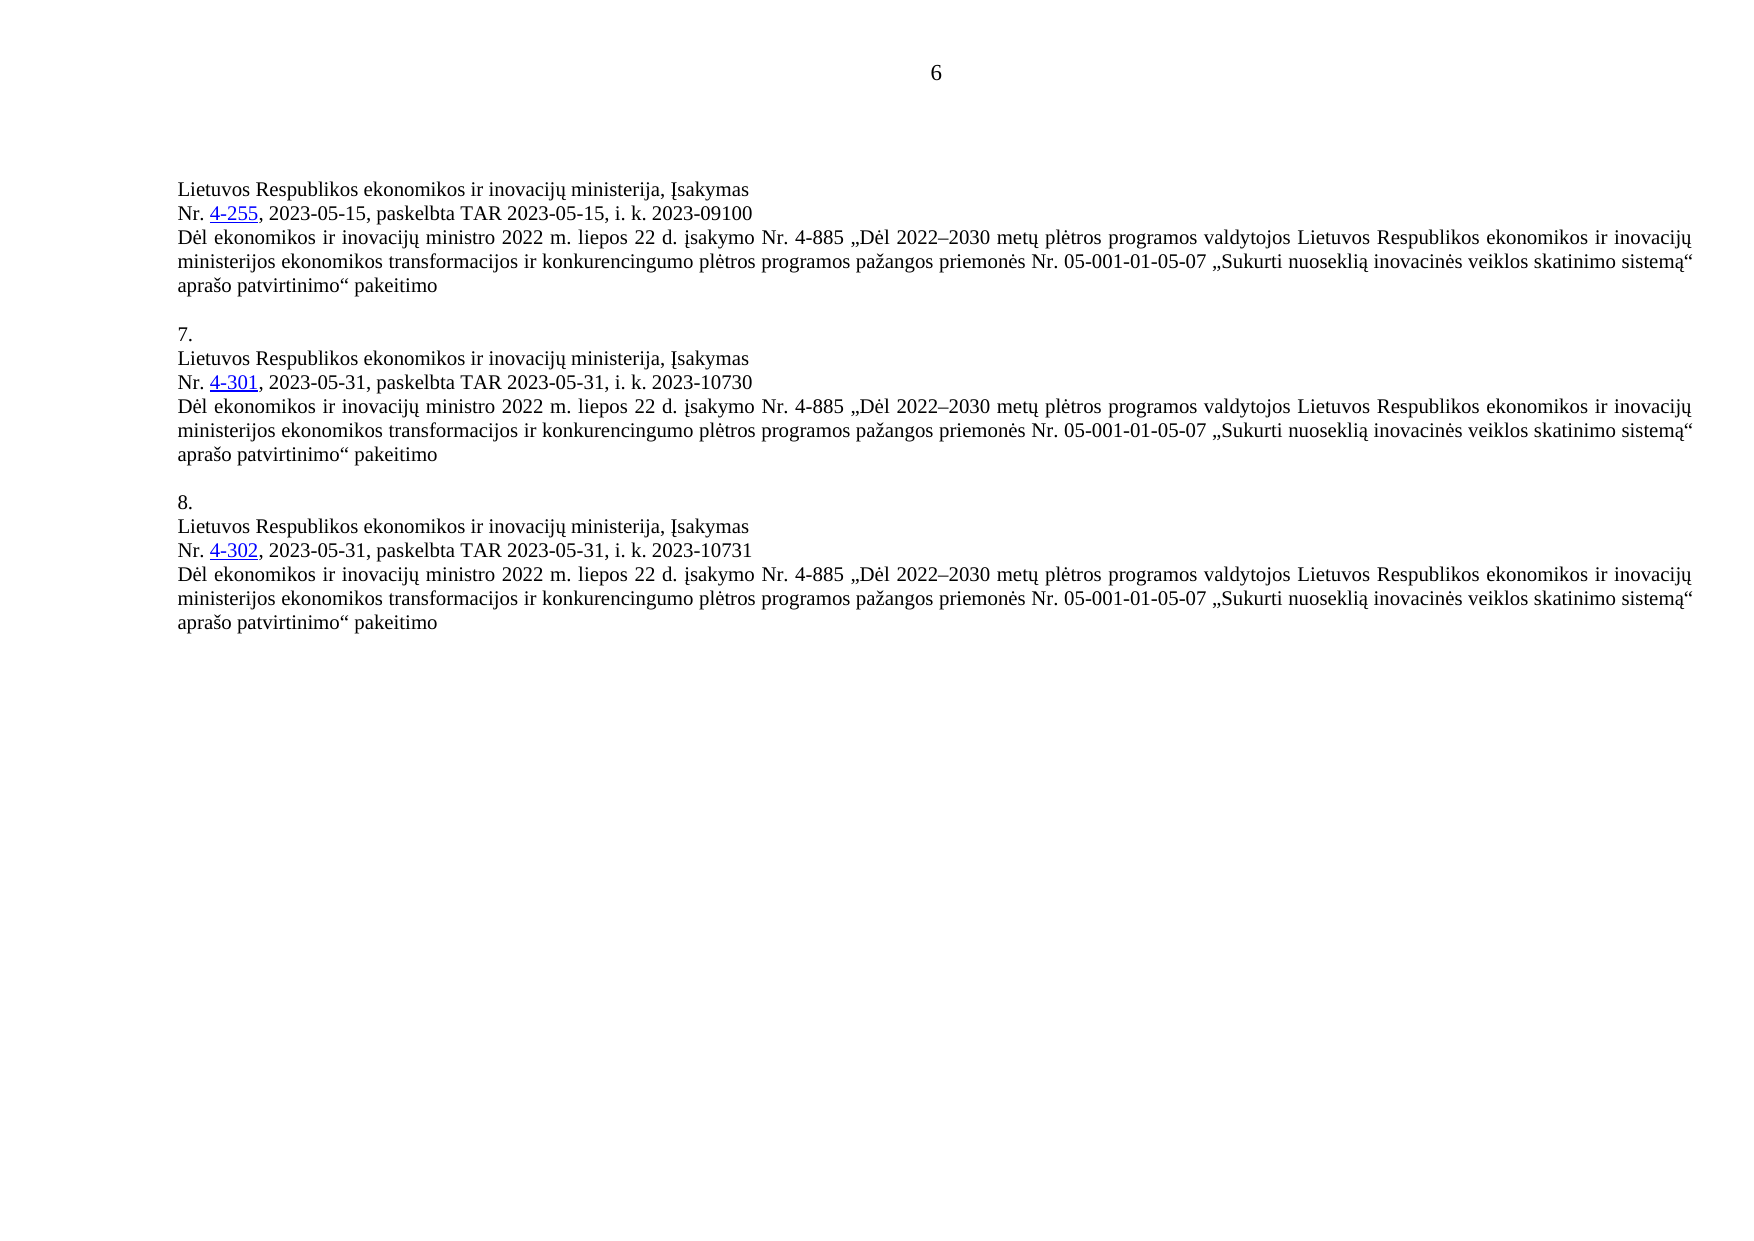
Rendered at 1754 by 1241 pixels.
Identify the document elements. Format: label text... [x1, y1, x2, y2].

text Lietuvos Respublikos ekonomikos ir inovacijų ministerija, Įsakymas [177, 514, 1695, 538]
text Nr. 4-255, 2023-05-15, paskelbta TAR 2023-05-15, i. k. 2023-09100 [177, 201, 1695, 225]
text Lietuvos Respublikos ekonomikos ir inovacijų ministerija, Įsakymas [177, 346, 1695, 370]
text Dėl ekonomikos ir inovacijų ministro 2022 m. liepos 22 d. įsakymo Nr. 4-885 „Dėl 2022–2030 metų plėtros programos valdytojos Lietuvos Respublikos ekonomikos ir inovacijų ministerijos ekonomikos transformacijos ir konkurencingumo plėtros programos pažangos priemonės Nr. 05-001-01-05-07 „Sukurti nuoseklią inovacinės veiklos skatinimo sistemą“ aprašo patvirtinimo“ pakeitimo [177, 562, 1695, 634]
text 7. [177, 322, 1695, 346]
text Nr. 4-301, 2023-05-31, paskelbta TAR 2023-05-31, i. k. 2023-10730 [177, 370, 1695, 394]
text Nr. 4-302, 2023-05-31, paskelbta TAR 2023-05-31, i. k. 2023-10731 [177, 538, 1695, 562]
text Lietuvos Respublikos ekonomikos ir inovacijų ministerija, Įsakymas [177, 177, 1695, 201]
text Dėl ekonomikos ir inovacijų ministro 2022 m. liepos 22 d. įsakymo Nr. 4-885 „Dėl 2022–2030 metų plėtros programos valdytojos Lietuvos Respublikos ekonomikos ir inovacijų ministerijos ekonomikos transformacijos ir konkurencingumo plėtros programos pažangos priemonės Nr. 05-001-01-05-07 „Sukurti nuoseklią inovacinės veiklos skatinimo sistemą“ aprašo patvirtinimo“ pakeitimo [177, 225, 1695, 297]
text Dėl ekonomikos ir inovacijų ministro 2022 m. liepos 22 d. įsakymo Nr. 4-885 „Dėl 2022–2030 metų plėtros programos valdytojos Lietuvos Respublikos ekonomikos ir inovacijų ministerijos ekonomikos transformacijos ir konkurencingumo plėtros programos pažangos priemonės Nr. 05-001-01-05-07 „Sukurti nuoseklią inovacinės veiklos skatinimo sistemą“ aprašo patvirtinimo“ pakeitimo [177, 394, 1695, 466]
text 8. [177, 490, 1695, 514]
